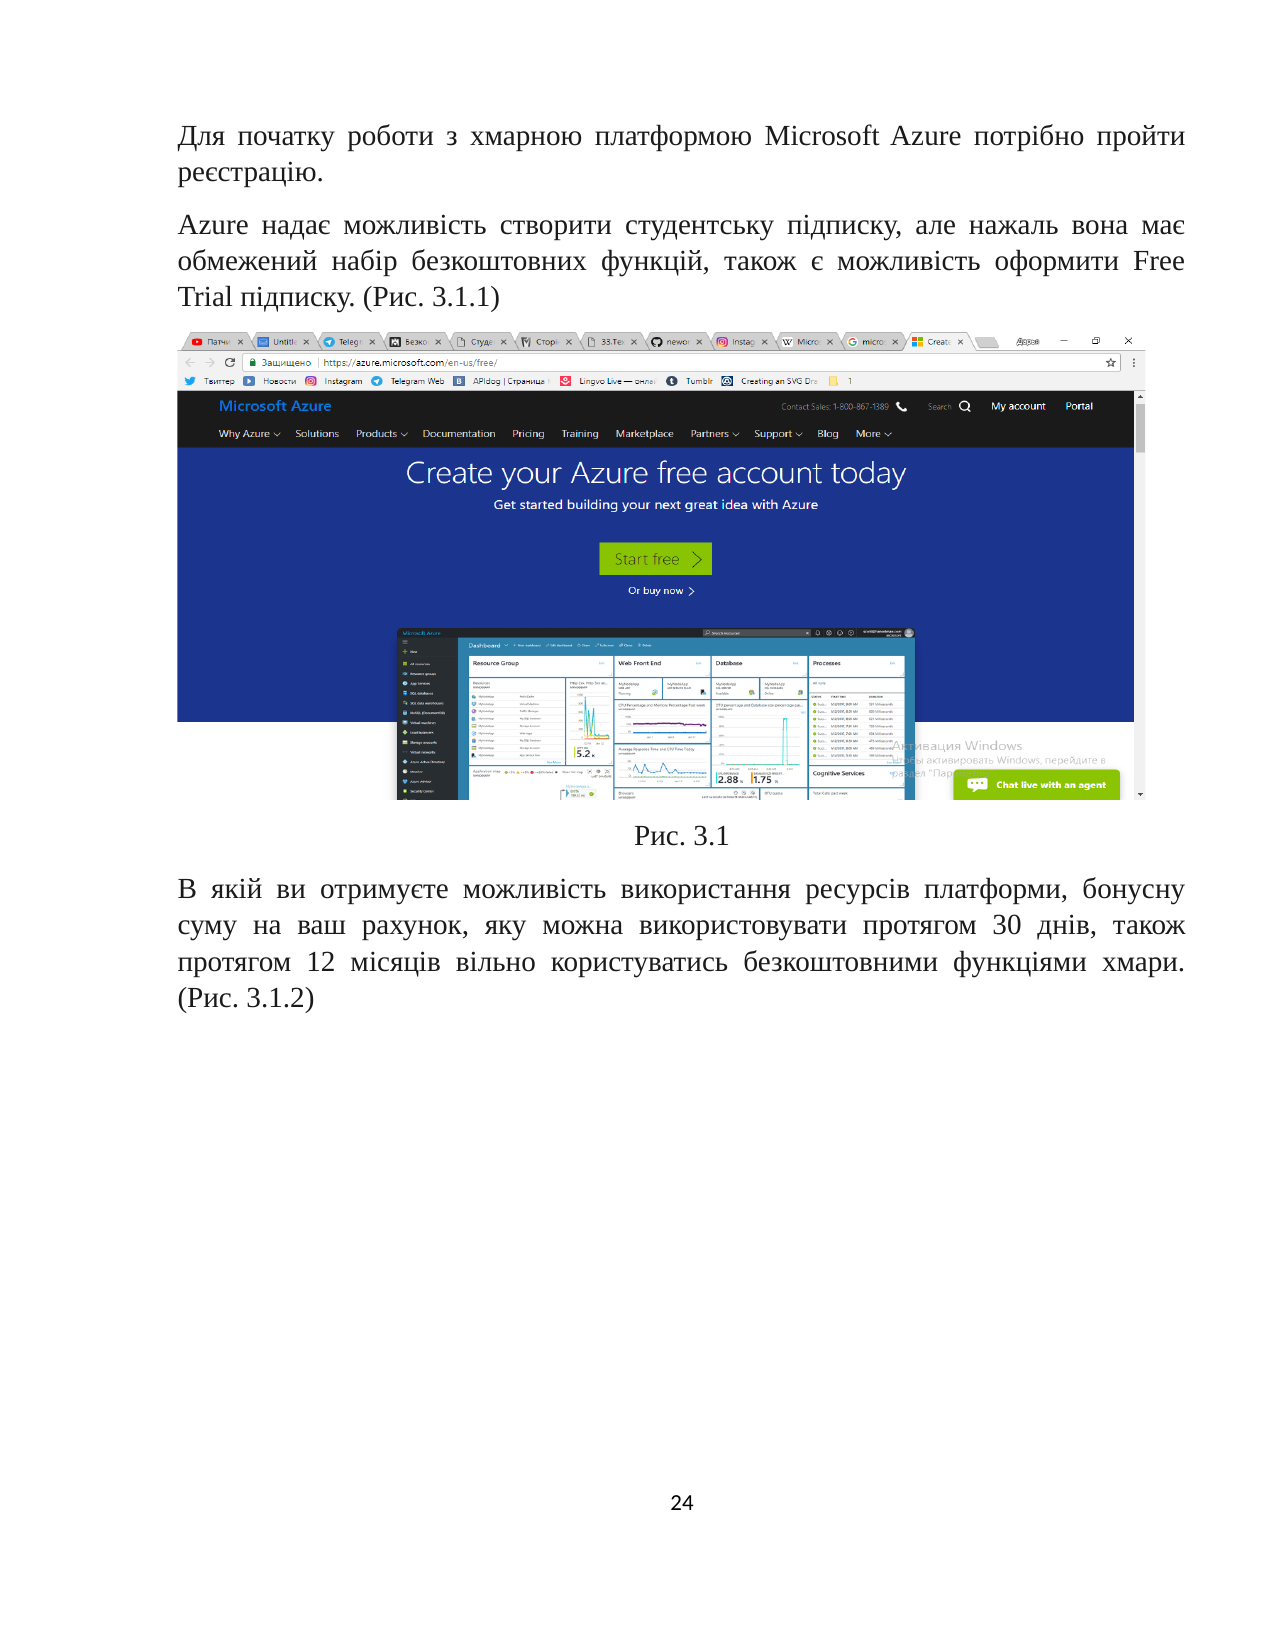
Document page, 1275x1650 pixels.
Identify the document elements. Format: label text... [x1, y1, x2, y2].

text В якій ви отримуєте можливість використання ресурсів платформи, бонусну суму на ваш рахунок, яку можна використовувати протягом 30 днів, також протягом 12 місяців вільно користуватись безкоштовними функціями хмари. (Рис. 3.1.2) [177, 871, 1186, 1013]
picture [177, 332, 1146, 800]
text Для початку роботи з хмарною платформою Microsoft Azure потрібно пройти реєстрацію. [177, 118, 1186, 188]
text Рис. 3.1 [177, 818, 1186, 852]
text Azure надає можливість створити студентську підписку, але нажаль вона має обмежений набір безкоштовних функцій, також є можливість оформити Free Trial підписку. (Рис. 3.1.1) [177, 207, 1186, 313]
